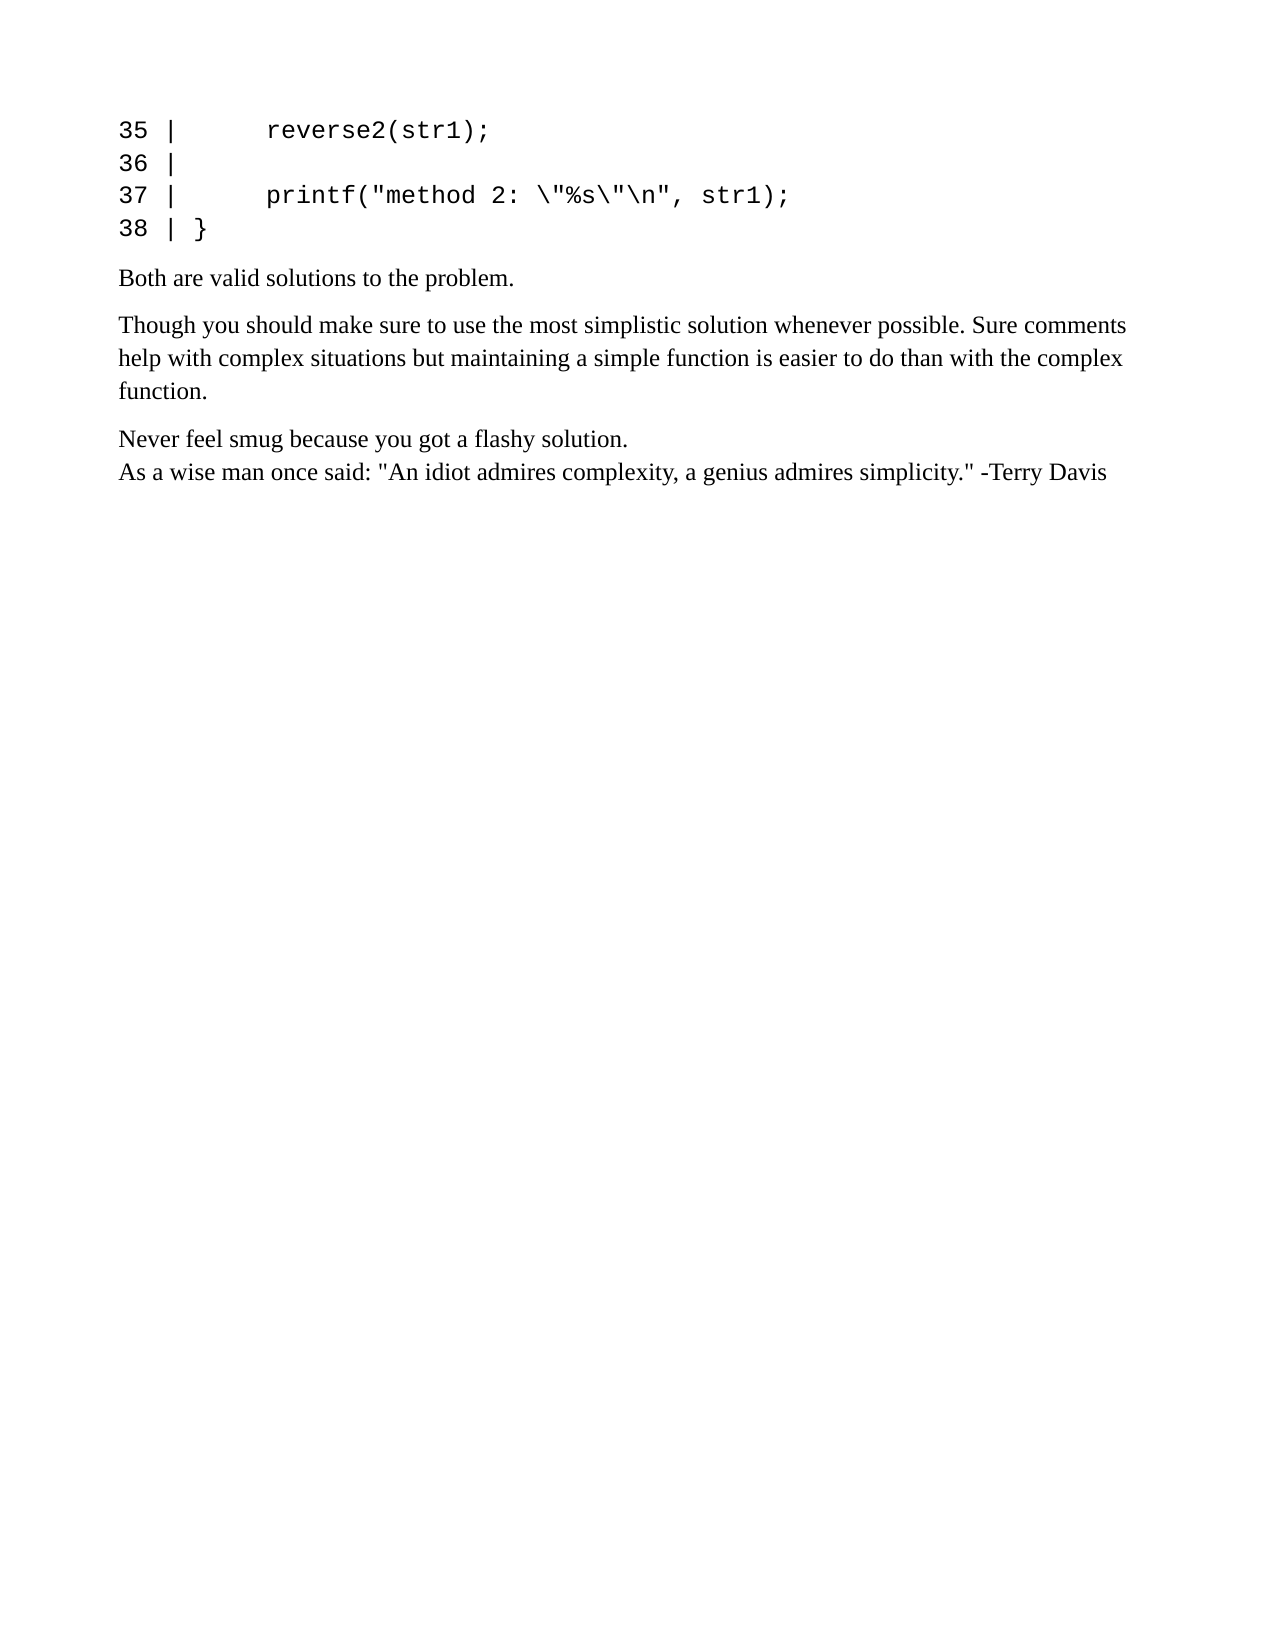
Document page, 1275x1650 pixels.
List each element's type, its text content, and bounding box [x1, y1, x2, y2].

text Though you should make sure to use the most simplistic solution whenever possible. Sure comments help with complex situations but maintaining a simple function is easier to do than with the complex function. [118, 310, 1157, 405]
text Never feel smug because you got a flashy solution. As a wise man once said: "An idiot admires complexity, a genius admires simplicity." -Terry Davis [118, 424, 1157, 486]
text 35 | reverse2(str1); 36 | 37 | printf("method 2: \"%s\"\n", str1); 38 | } [118, 118, 1157, 244]
text Both are valid solutions to the problem. [118, 263, 1157, 291]
